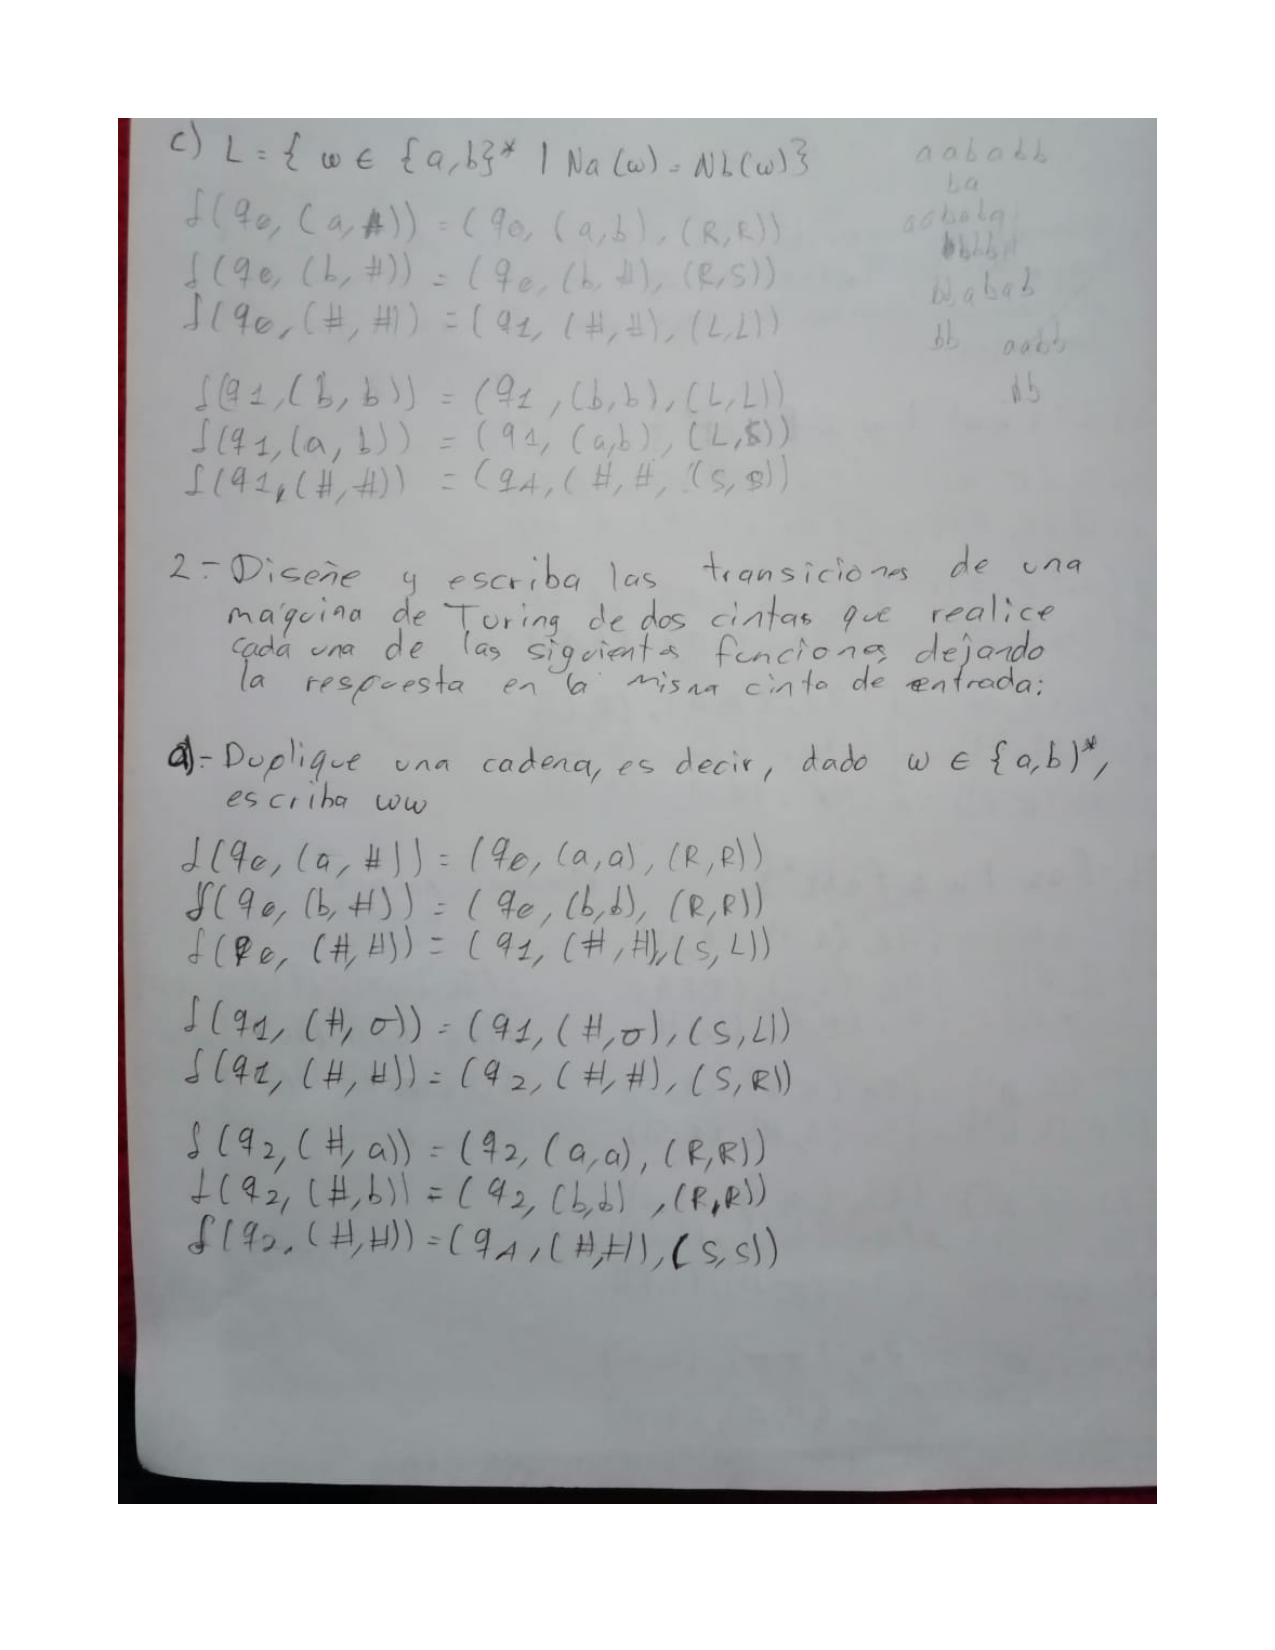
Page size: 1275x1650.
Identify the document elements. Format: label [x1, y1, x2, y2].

picture [118, 118, 1157, 1504]
